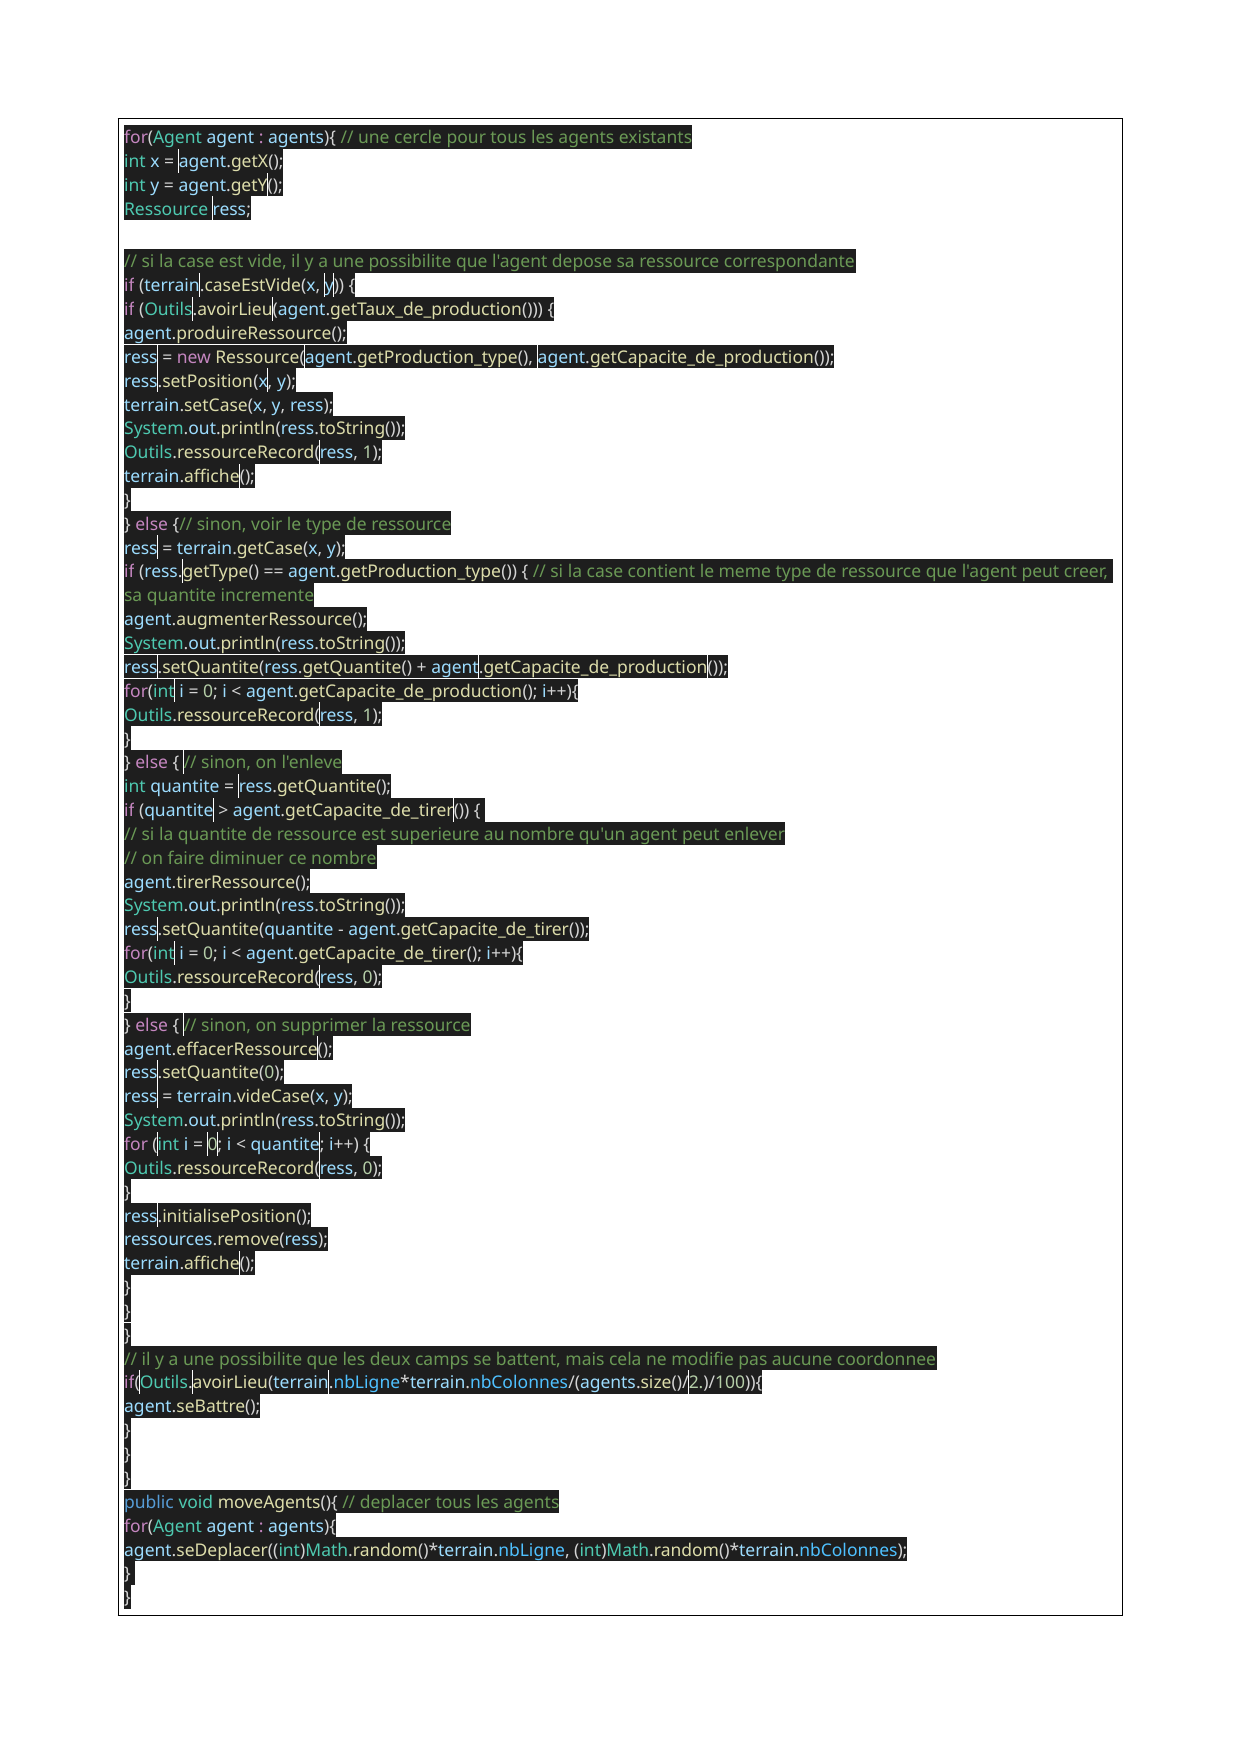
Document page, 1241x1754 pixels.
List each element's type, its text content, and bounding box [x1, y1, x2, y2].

table_header for(Agent agent : agents){ // une cercle pour tous les agents existants int x = agent.getX(); int y = agent.getY(); Ressource ress; // si la case est vide, il y a une possibilite que l'agent depose sa ressource correspondante if (terrain.caseEstVide(x, y)) { if (Outils.avoirLieu(agent.getTaux_de_production())) { agent.produireRessource(); ress = new Ressource(agent.getProduction_type(), agent.getCapacite_de_production()); ress.setPosition(x, y); terrain.setCase(x, y, ress); System.out.println(ress.toString()); Outils.ressourceRecord(ress, 1); terrain.affiche(); } } else {// sinon, voir le type de ressource ress = terrain.getCase(x, y); if (ress.getType() == agent.getProduction_type()) { // si la case contient le meme type de ressource que l'agent peut creer, sa quantite incremente agent.augmenterRessource(); System.out.println(ress.toString()); ress.setQuantite(ress.getQuantite() + agent.getCapacite_de_production()); for(int i = 0; i < agent.getCapacite_de_production(); i++){ Outils.ressourceRecord(ress, 1); } } else { // sinon, on l'enleve int quantite = ress.getQuantite(); if (quantite > agent.getCapacite_de_tirer()) { // si la quantite de ressource est superieure au nombre qu'un agent peut enlever // on faire diminuer ce nombre agent.tirerRessource(); System.out.println(ress.toString()); ress.setQuantite(quantite - agent.getCapacite_de_tirer()); for(int i = 0; i < agent.getCapacite_de_tirer(); i++){ Outils.ressourceRecord(ress, 0); } } else { // sinon, on supprimer la ressource agent.effacerRessource(); ress.setQuantite(0); ress = terrain.videCase(x, y); System.out.println(ress.toString()); for (int i = 0; i < quantite; i++) { Outils.ressourceRecord(ress, 0); } ress.initialisePosition(); ressources.remove(ress); terrain.affiche(); } } } // il y a une possibilite que les deux camps se battent, mais cela ne modifie pas aucune coordonnee if(Outils.avoirLieu(terrain.nbLigne*terrain.nbColonnes/(agents.size()/2.)/100)){ agent.seBattre(); } } } public void moveAgents(){ // deplacer tous les agents for(Agent agent : agents){ agent.seDeplacer((int)Math.random()*terrain.nbLigne, (int)Math.random()*terrain.nbColonnes); } } [119, 119, 1122, 1614]
